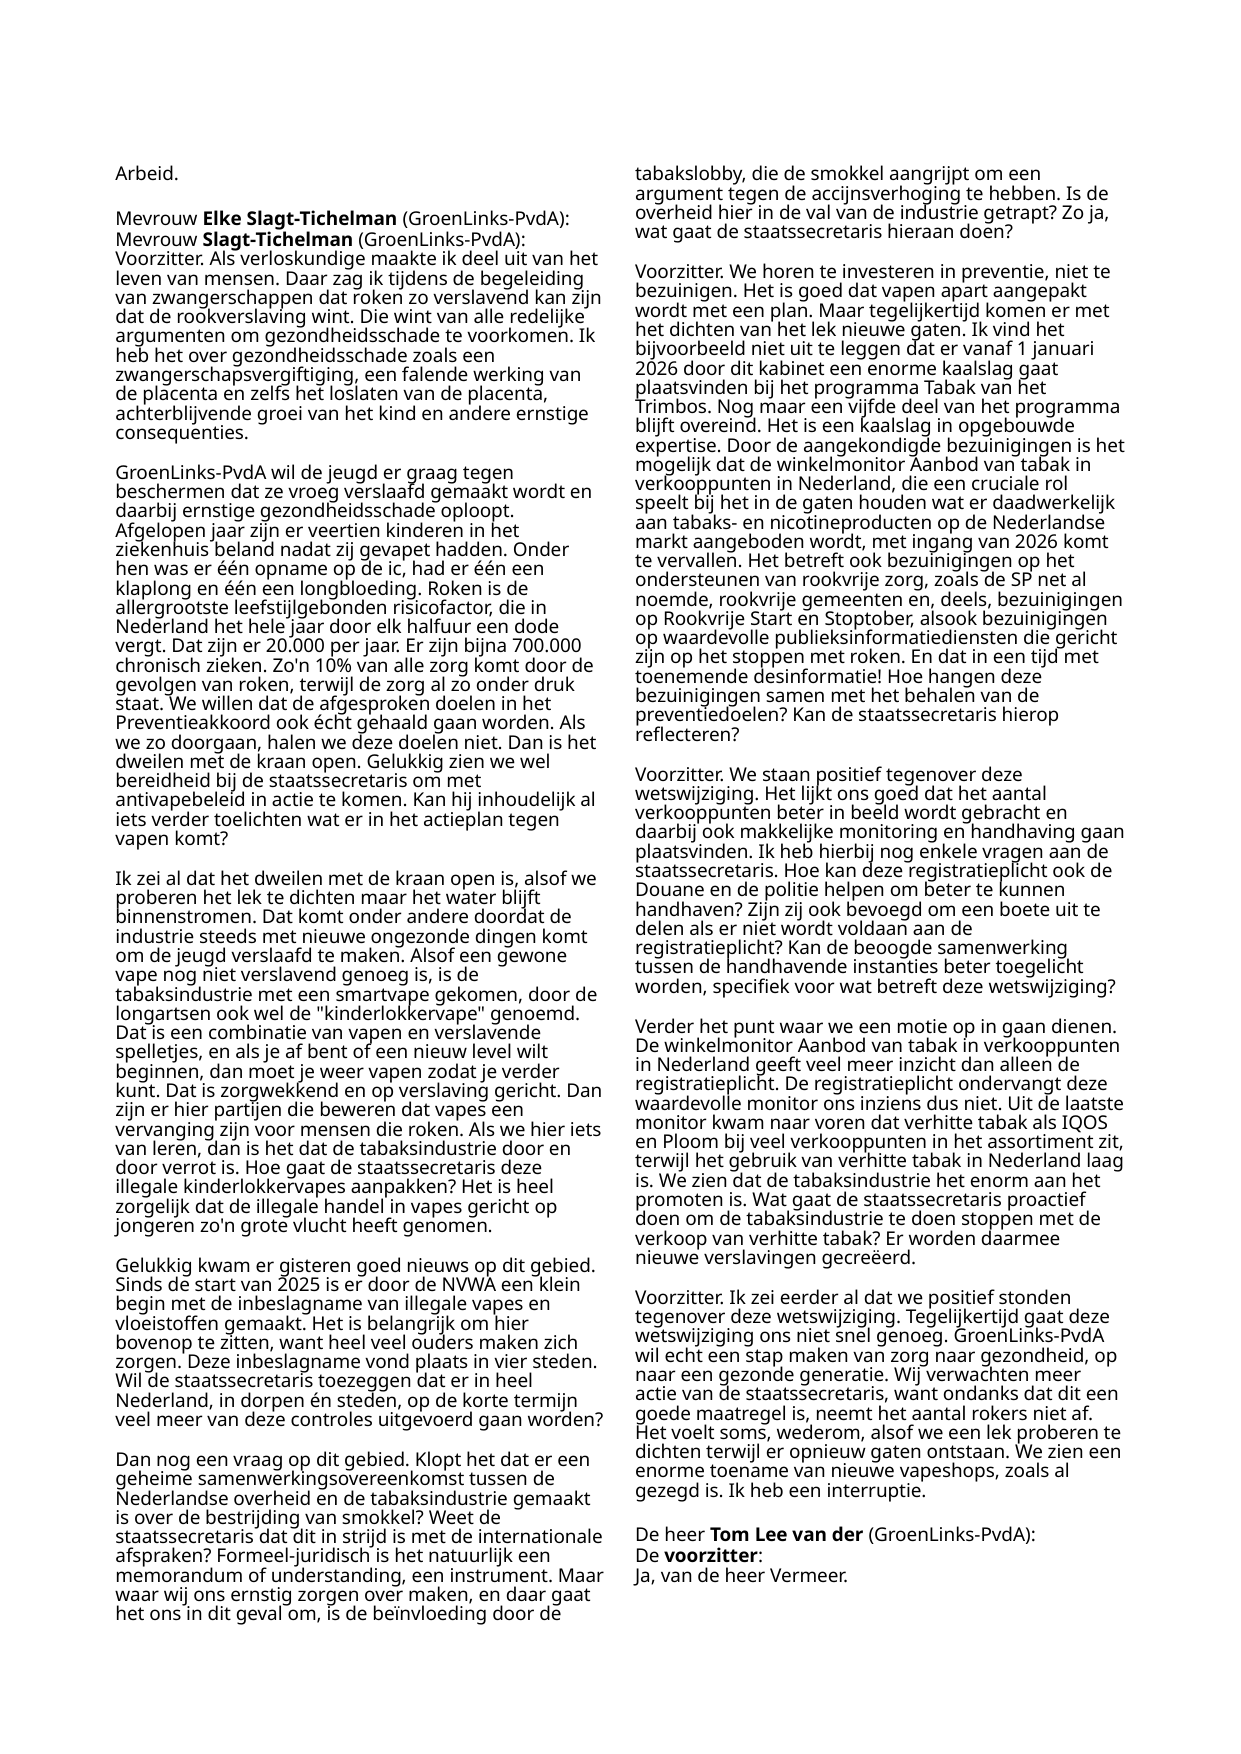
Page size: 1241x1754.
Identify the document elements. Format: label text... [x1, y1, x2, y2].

text Voorzitter. We staan positief tegenover deze wetswijziging. Het lijkt ons goed dat het aantal verkooppunten beter in beeld wordt gebracht en daarbij ook makkelijke monitoring en handhaving gaan plaatsvinden. Ik heb hierbij nog enkele vragen aan de staatssecretaris. Hoe kan deze registratieplicht ook de Douane en de politie helpen om beter te kunnen handhaven? Zijn zij ook bevoegd om een boete uit te delen als er niet wordt voldaan aan de registratieplicht? Kan de beoogde samenwerking tussen de handhavende instanties beter toegelicht worden, specifiek voor wat betreft deze wetswijziging? [635, 766, 1125, 997]
text Dan nog een vraag op dit gebied. Klopt het dat er een geheime samenwerkingsovereenkomst tussen de Nederlandse overheid en de tabaksindustrie gemaakt is over de bestrijding van smokkel? Weet de staatssecretaris dat dit in strijd is met de internationale afspraken? Formeel-juridisch is het natuurlijk een memorandum of understanding, een instrument. Maar waar wij ons ernstig zorgen over maken, en daar gaat het ons in dit geval om, is de beïnvloeding door de [115, 1451, 605, 1624]
text Voorzitter. We horen te investeren in preventie, niet te bezuinigen. Het is goed dat vapen apart aangepakt wordt met een plan. Maar tegelijkertijd komen er met het dichten van het lek nieuwe gaten. Ik vind het bijvoorbeeld niet uit te leggen dat er vanaf 1 januari 2026 door dit kabinet een enorme kaalslag gaat plaatsvinden bij het programma Tabak van het Trimbos. Nog maar een vijfde deel van het programma blijft overeind. Het is een kaalslag in opgebouwde expertise. Door de aangekondigde bezuinigingen is het mogelijk dat de winkelmonitor Aanbod van tabak in verkooppunten in Nederland, die een cruciale rol speelt bij het in de gaten houden wat er daadwerkelijk aan tabaks- en nicotineproducten op de Nederlandse markt aangeboden wordt, met ingang van 2026 komt te vervallen. Het betreft ook bezuinigingen op het ondersteunen van rookvrije zorg, zoals de SP net al noemde, rookvrije gemeenten en, deels, bezuinigingen op Rookvrije Start en Stoptober, alsook bezuinigingen op waardevolle publieksinformatiediensten die gericht zijn op het stoppen met roken. En dat in een tijd met toenemende desinformatie! Hoe hangen deze bezuinigingen samen met het behalen van de preventiedoelen? Kan de staatssecretaris hierop reflecteren? [635, 263, 1125, 745]
text Mevrouw Slagt-Tichelman (GroenLinks-PvdA): [115, 231, 605, 250]
text Arbeid. [115, 165, 605, 184]
text Ik zei al dat het dweilen met de kraan open is, alsof we proberen het lek te dichten maar het water blijft binnenstromen. Dat komt onder andere doordat de industrie steeds met nieuwe ongezonde dingen komt om de jeugd verslaafd te maken. Alsof een gewone vape nog niet verslavend genoeg is, is de tabaksindustrie met een smartvape gekomen, door de longartsen ook wel de "kinderlokkervape" genoemd. Dat is een combinatie van vapen en verslavende spelletjes, en als je af bent of een nieuw level wilt beginnen, dan moet je weer vapen zodat je verder kunt. Dat is zorgwekkend en op verslaving gericht. Dan zijn er hier partijen die beweren dat vapes een vervanging zijn voor mensen die roken. Als we hier iets van leren, dan is het dat de tabaksindustrie door en door verrot is. Hoe gaat de staatssecretaris deze illegale kinderlokkervapes aanpakken? Het is heel zorgelijk dat de illegale handel in vapes gericht op jongeren zo'n grote vlucht heeft genomen. [115, 870, 605, 1236]
text Voorzitter. Ik zei eerder al dat we positief stonden tegenover deze wetswijziging. Tegelijkertijd gaat deze wetswijziging ons niet snel genoeg. GroenLinks-PvdA wil echt een stap maken van zorg naar gezondheid, op naar een gezonde generatie. Wij verwachten meer actie van de staatssecretaris, want ondanks dat dit een goede maatregel is, neemt het aantal rokers niet af. Het voelt soms, wederom, alsof we een lek proberen te dichten terwijl er opnieuw gaten ontstaan. We zien een enorme toename van nieuwe vapeshops, zoals al gezegd is. Ik heb een interruptie. [635, 1289, 1125, 1501]
text Ja, van de heer Vermeer. [635, 1567, 1125, 1586]
text Voorzitter. Als verloskundige maakte ik deel uit van het leven van mensen. Daar zag ik tijdens de begeleiding van zwangerschappen dat roken zo verslavend kan zijn dat de rookverslaving wint. Die wint van alle redelijke argumenten om gezondheidsschade te voorkomen. Ik heb het over gezondheidsschade zoals een zwangerschapsvergiftiging, een falende werking van de placenta en zelfs het loslaten van de placenta, achterblijvende groei van het kind en andere ernstige consequenties. [115, 250, 605, 443]
text De voorzitter: [635, 1547, 1125, 1567]
text Mevrouw Elke Slagt-Tichelman (GroenLinks-PvdA): [115, 205, 605, 231]
text De heer Tom Lee van der (GroenLinks-PvdA): [635, 1522, 1125, 1547]
text GroenLinks-PvdA wil de jeugd er graag tegen beschermen dat ze vroeg verslaafd gemaakt wordt en daarbij ernstige gezondheidsschade oploopt. Afgelopen jaar zijn er veertien kinderen in het ziekenhuis beland nadat zij gevapet hadden. Onder hen was er één opname op de ic, had er één een klaplong en één een longbloeding. Roken is de allergrootste leefstijlgebonden risicofactor, die in Nederland het hele jaar door elk halfuur een dode vergt. Dat zijn er 20.000 per jaar. Er zijn bijna 700.000 chronisch zieken. Zo'n 10% van alle zorg komt door de gevolgen van roken, terwijl de zorg al zo onder druk staat. We willen dat de afgesproken doelen in het Preventieakkoord ook écht gehaald gaan worden. Als we zo doorgaan, halen we deze doelen niet. Dan is het dweilen met de kraan open. Gelukkig zien we wel bereidheid bij de staatssecretaris om met antivapebeleid in actie te komen. Kan hij inhoudelijk al iets verder toelichten wat er in het actieplan tegen vapen komt? [115, 464, 605, 849]
text tabakslobby, die de smokkel aangrijpt om een argument tegen de accijnsverhoging te hebben. Is de overheid hier in de val van de industrie getrapt? Zo ja, wat gaat de staatssecretaris hieraan doen? [635, 165, 1125, 242]
text Gelukkig kwam er gisteren goed nieuws op dit gebied. Sinds de start van 2025 is er door de NVWA een klein begin met de inbeslagname van illegale vapes en vloeistoffen gemaakt. Het is belangrijk om hier bovenop te zitten, want heel veel ouders maken zich zorgen. Deze inbeslagname vond plaats in vier steden. Wil de staatssecretaris toezeggen dat er in heel Nederland, in dorpen én steden, op de korte termijn veel meer van deze controles uitgevoerd gaan worden? [115, 1257, 605, 1430]
text Verder het punt waar we een motie op in gaan dienen. De winkelmonitor Aanbod van tabak in verkooppunten in Nederland geeft veel meer inzicht dan alleen de registratieplicht. De registratieplicht ondervangt deze waardevolle monitor ons inziens dus niet. Uit de laatste monitor kwam naar voren dat verhitte tabak als IQOS en Ploom bij veel verkooppunten in het assortiment zit, terwijl het gebruik van verhitte tabak in Nederland laag is. We zien dat de tabaksindustrie het enorm aan het promoten is. Wat gaat de staatssecretaris proactief doen om de tabaksindustrie te doen stoppen met de verkoop van verhitte tabak? Er worden daarmee nieuwe verslavingen gecreëerd. [635, 1018, 1125, 1268]
